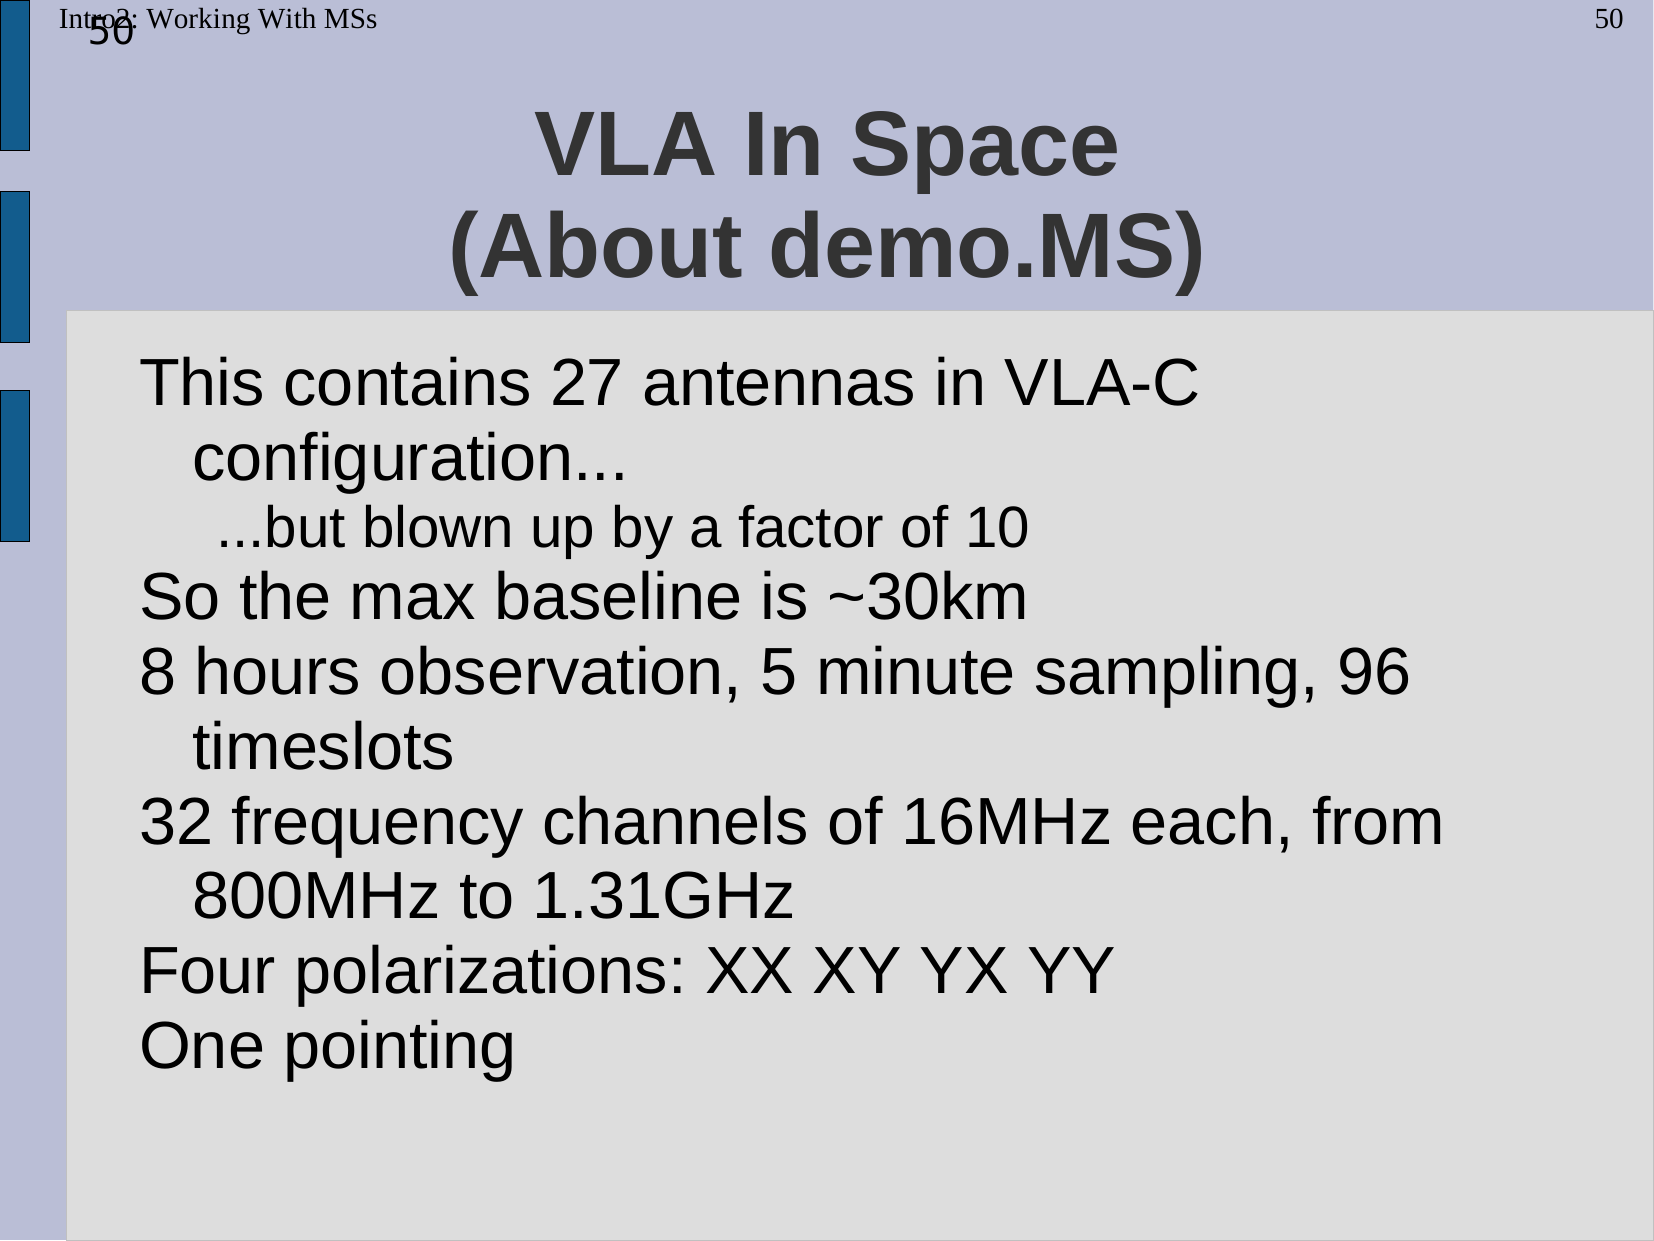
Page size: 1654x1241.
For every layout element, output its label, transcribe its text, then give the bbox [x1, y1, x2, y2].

title VLA In Space (About demo.MS) [121, 87, 1534, 302]
text_box [85, 2, 300, 76]
list This contains 27 antennas in VLA-C configuration... ...but blown up by a factor of 10 So the max baseline is ~30km 8 hours observation, 5 minute sampling, 96 timeslots 32 frequency channels of 16MHz each, from 800MHz to 1.31GHz Four polarizations: XX XY YX YY One pointing [121, 344, 1534, 1176]
